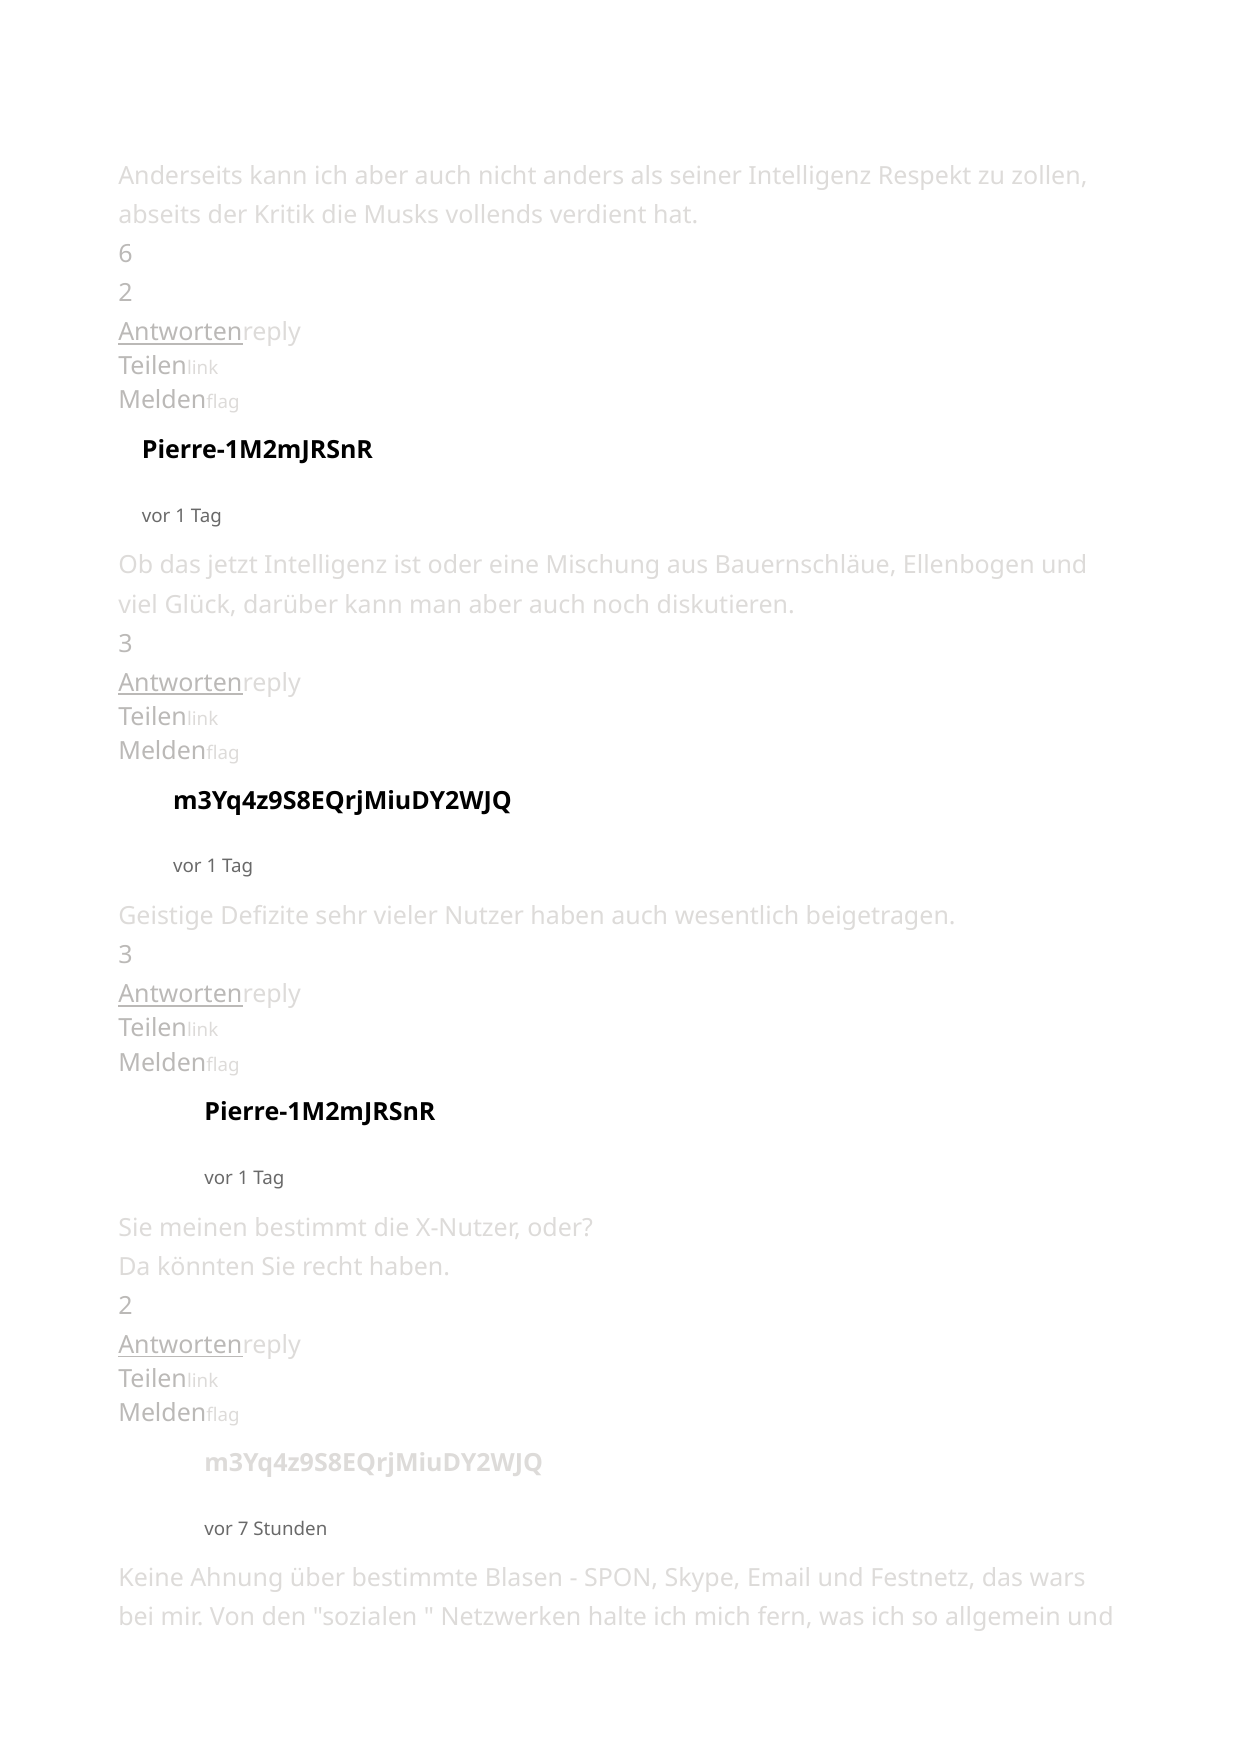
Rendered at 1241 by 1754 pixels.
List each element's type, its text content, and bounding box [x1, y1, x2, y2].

text Teilenlink [118, 1361, 1122, 1395]
text 6 [118, 236, 1122, 270]
text Pierre-1M2mJRSnR [204, 1094, 1114, 1128]
text Geistige Defizite sehr vieler Nutzer haben auch wesentlich beigetragen. [118, 898, 1122, 932]
text vor 7 Stunden [204, 1515, 1117, 1540]
text Teilenlink [118, 699, 1122, 733]
text Antwortenreply [118, 664, 1122, 699]
text Antwortenreply [118, 314, 1122, 348]
text vor 1 Tag [173, 853, 1117, 878]
text Meldenflag [118, 1395, 1122, 1429]
text Ob das jetzt Intelligenz ist oder eine Mischung aus Bauernschläue, Ellenbogen und viel Glück, darüber kann man aber auch noch diskutieren. [118, 547, 1122, 620]
text Antwortenreply [118, 1327, 1122, 1361]
text m3Yq4z9S8EQrjMiuDY2WJQ [204, 1444, 1114, 1478]
text Meldenflag [118, 733, 1122, 767]
text Meldenflag [118, 1044, 1122, 1078]
text Sie meinen bestimmt die X-Nutzer, oder? Da könnten Sie recht haben. [118, 1209, 1122, 1282]
text Pierre-1M2mJRSnR [142, 432, 1114, 466]
text Anderseits kann ich aber auch nicht anders als seiner Intelligenz Respekt zu zollen, abseits der Kritik die Musks vollends verdient hat. [118, 118, 1122, 231]
text 2 [118, 1287, 1122, 1322]
text Antwortenreply [118, 976, 1122, 1010]
text 3 [118, 625, 1122, 659]
text vor 1 Tag [142, 502, 1117, 528]
text Teilenlink [118, 1010, 1122, 1044]
text Keine Ahnung über bestimmte Blasen - SPON, Skype, Email und Festnetz, das wars bei mir. Von den "sozialen " Netzwerken halte ich mich fern, was ich so allgemein und [118, 1560, 1122, 1633]
text vor 1 Tag [204, 1164, 1117, 1190]
text Meldenflag [118, 382, 1122, 416]
text m3Yq4z9S8EQrjMiuDY2WJQ [173, 782, 1114, 816]
text 3 [118, 937, 1122, 971]
text 2 [118, 275, 1122, 309]
text Teilenlink [118, 348, 1122, 382]
